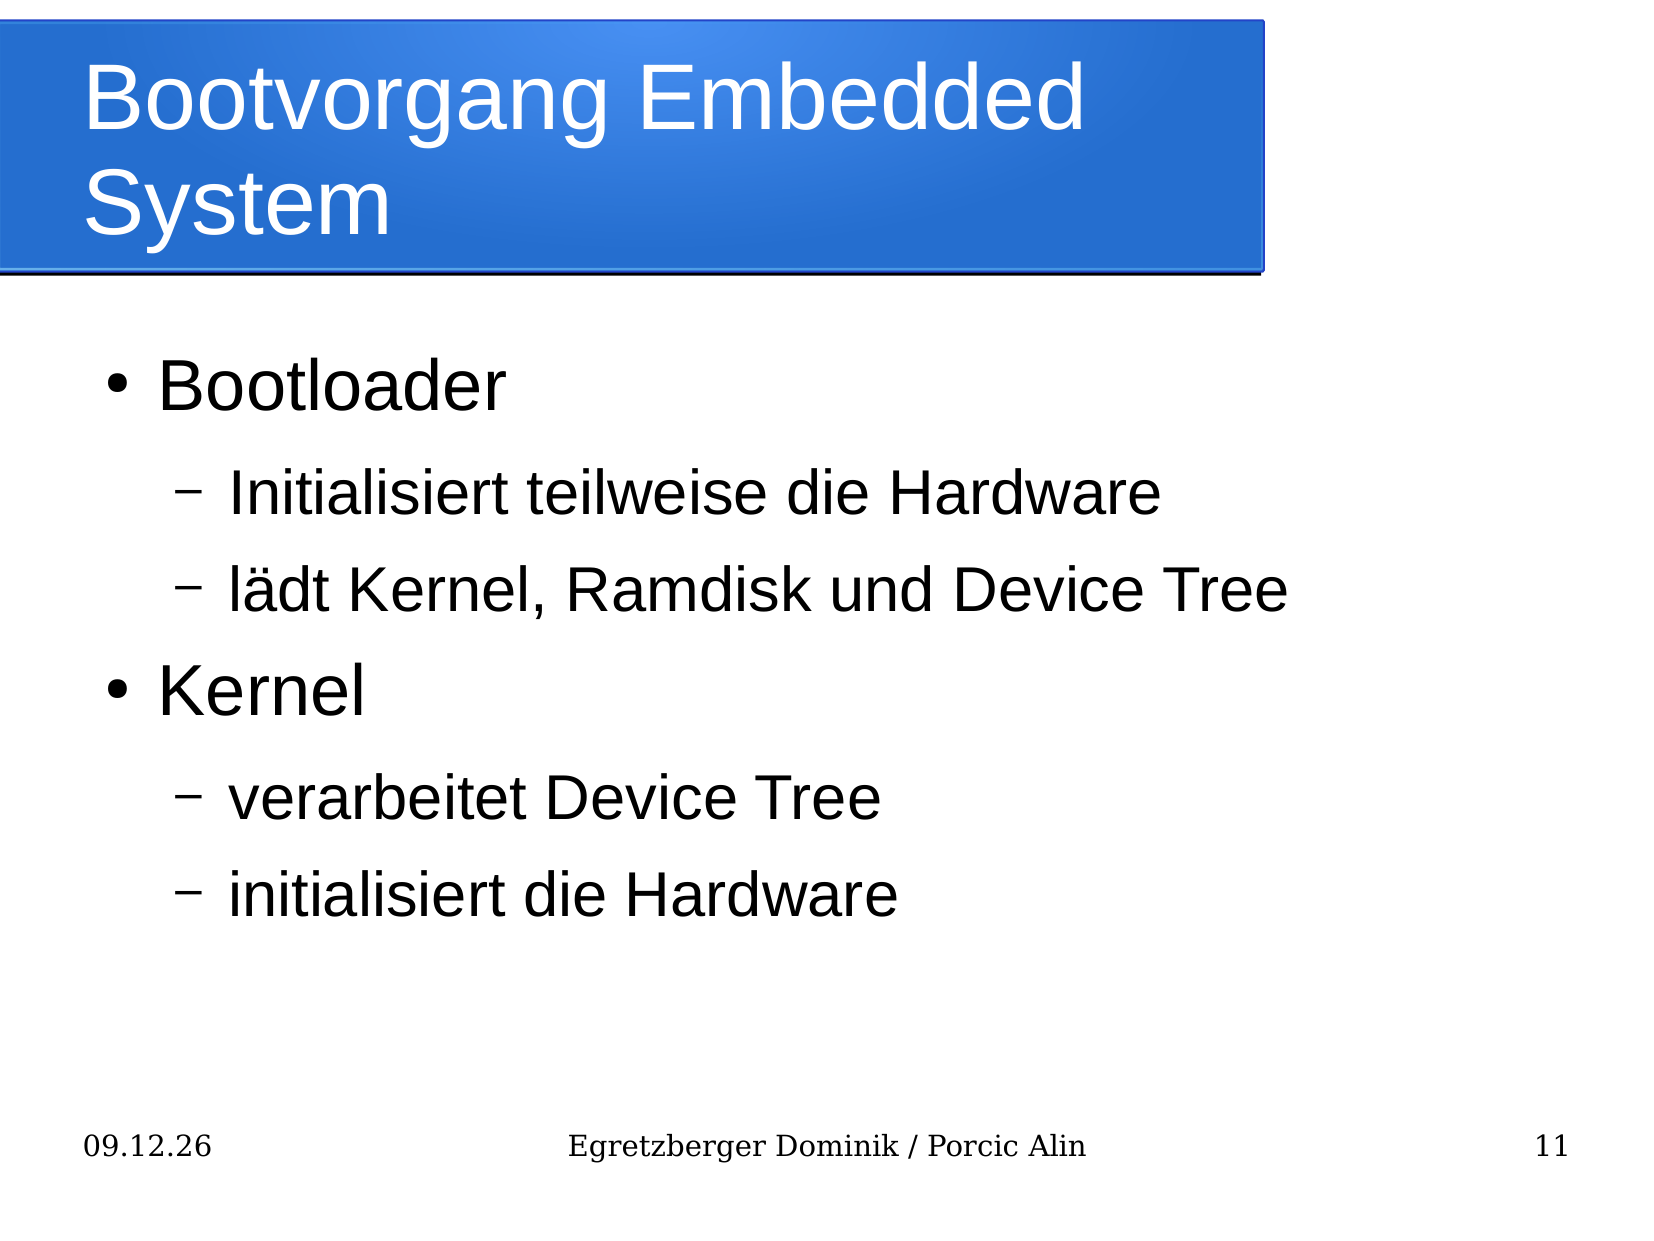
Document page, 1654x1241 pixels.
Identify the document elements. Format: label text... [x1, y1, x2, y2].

title Bootvorgang Embedded System [82, 41, 1235, 259]
list Bootloader Initialisiert teilweise die Hardware lädt Kernel, Ramdisk und Device Tree Kernel verarbeitet Device Tree initialisiert die Hardware [86, 345, 1576, 1065]
